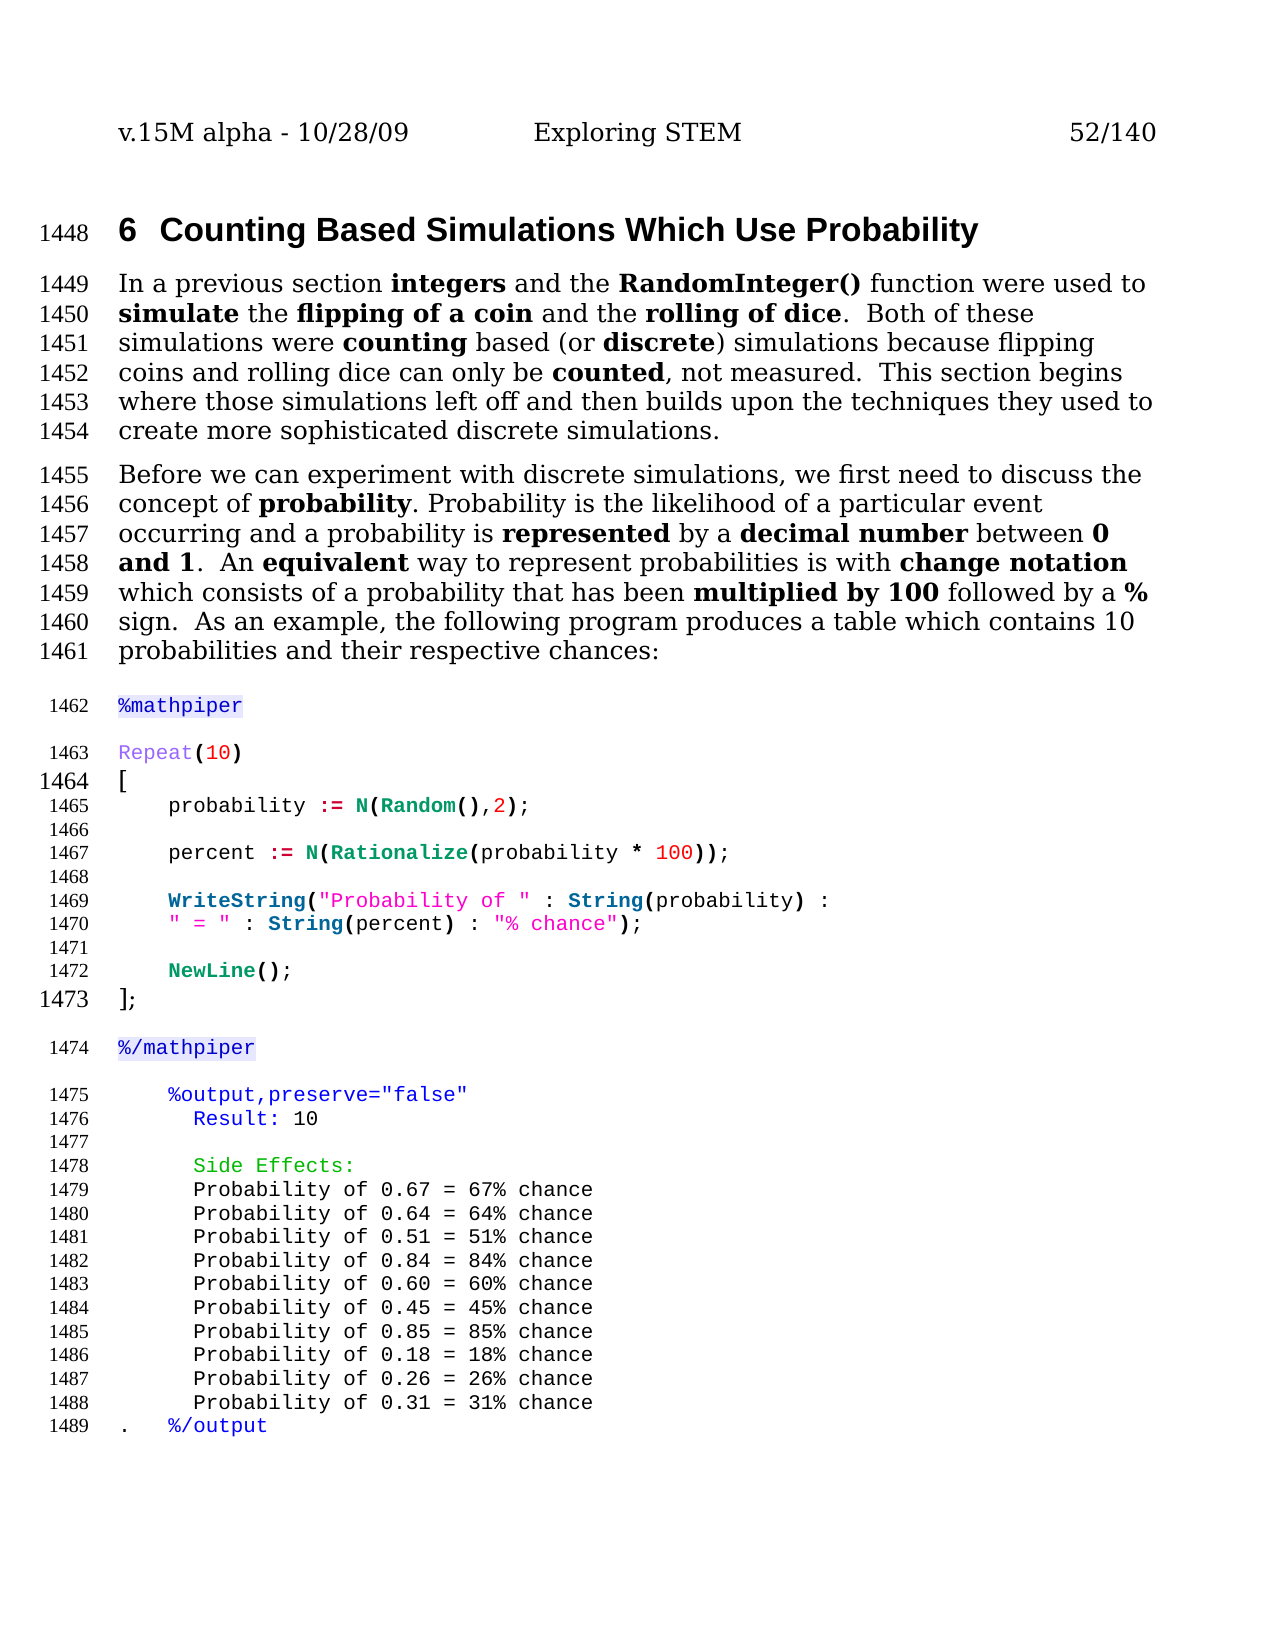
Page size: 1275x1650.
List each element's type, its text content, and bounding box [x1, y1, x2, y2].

text Repeat(10) [118, 742, 1157, 766]
text Probability of 0.64 = 64% chance [118, 1202, 1157, 1226]
text NewLine(); [118, 961, 1157, 984]
text Probability of 0.45 = 45% chance [118, 1297, 1157, 1321]
text percent := N(Rationalize(probability * 100)); [118, 842, 1157, 866]
text Probability of 0.18 = 18% chance [118, 1344, 1157, 1368]
text Probability of 0.67 = 67% chance [118, 1179, 1157, 1202]
text %/mathpiper [118, 1037, 1157, 1061]
text " = " : String(percent) : "% chance"); [118, 913, 1157, 937]
subtitle Counting Based Simulations Which Use Probability [118, 210, 1157, 248]
text Side Effects: [118, 1155, 1157, 1179]
text Before we can experiment with discrete simulations, we first need to discuss the concept of probability. Probability is the likelihood of a particular event occurring and a probability is represented by a decimal number between 0 and 1. An equivalent way to represent probabilities is with change notation which consists of a probability that has been multiplied by 100 followed by a % sign. As an example, the following program produces a table which contains 10 probabilities and their respective chances: [118, 460, 1157, 665]
text %output,preserve="false" [118, 1084, 1157, 1108]
text Probability of 0.85 = 85% chance [118, 1321, 1157, 1344]
text Probability of 0.51 = 51% chance [118, 1226, 1157, 1250]
text Probability of 0.60 = 60% chance [118, 1273, 1157, 1297]
text %mathpiper [118, 695, 1157, 718]
text Probability of 0.31 = 31% chance [118, 1392, 1157, 1415]
text ]; [118, 984, 1157, 1013]
text [ [118, 766, 1157, 795]
text WriteString("Probability of " : String(probability) : [118, 889, 1157, 913]
text Probability of 0.26 = 26% chance [118, 1368, 1157, 1392]
text Result: 10 [118, 1108, 1157, 1132]
text . %/output [118, 1415, 1157, 1439]
text Probability of 0.84 = 84% chance [118, 1250, 1157, 1273]
text probability := N(Random(),2); [118, 795, 1157, 819]
text In a previous section integers and the RandomInteger() function were used to simulate the flipping of a coin and the rolling of dice. Both of these simulations were counting based (or discrete) simulations because flipping coins and rolling dice can only be counted, not measured. This section begins where those simulations left off and then builds upon the techniques they used to create more sophisticated discrete simulations. [118, 269, 1157, 445]
